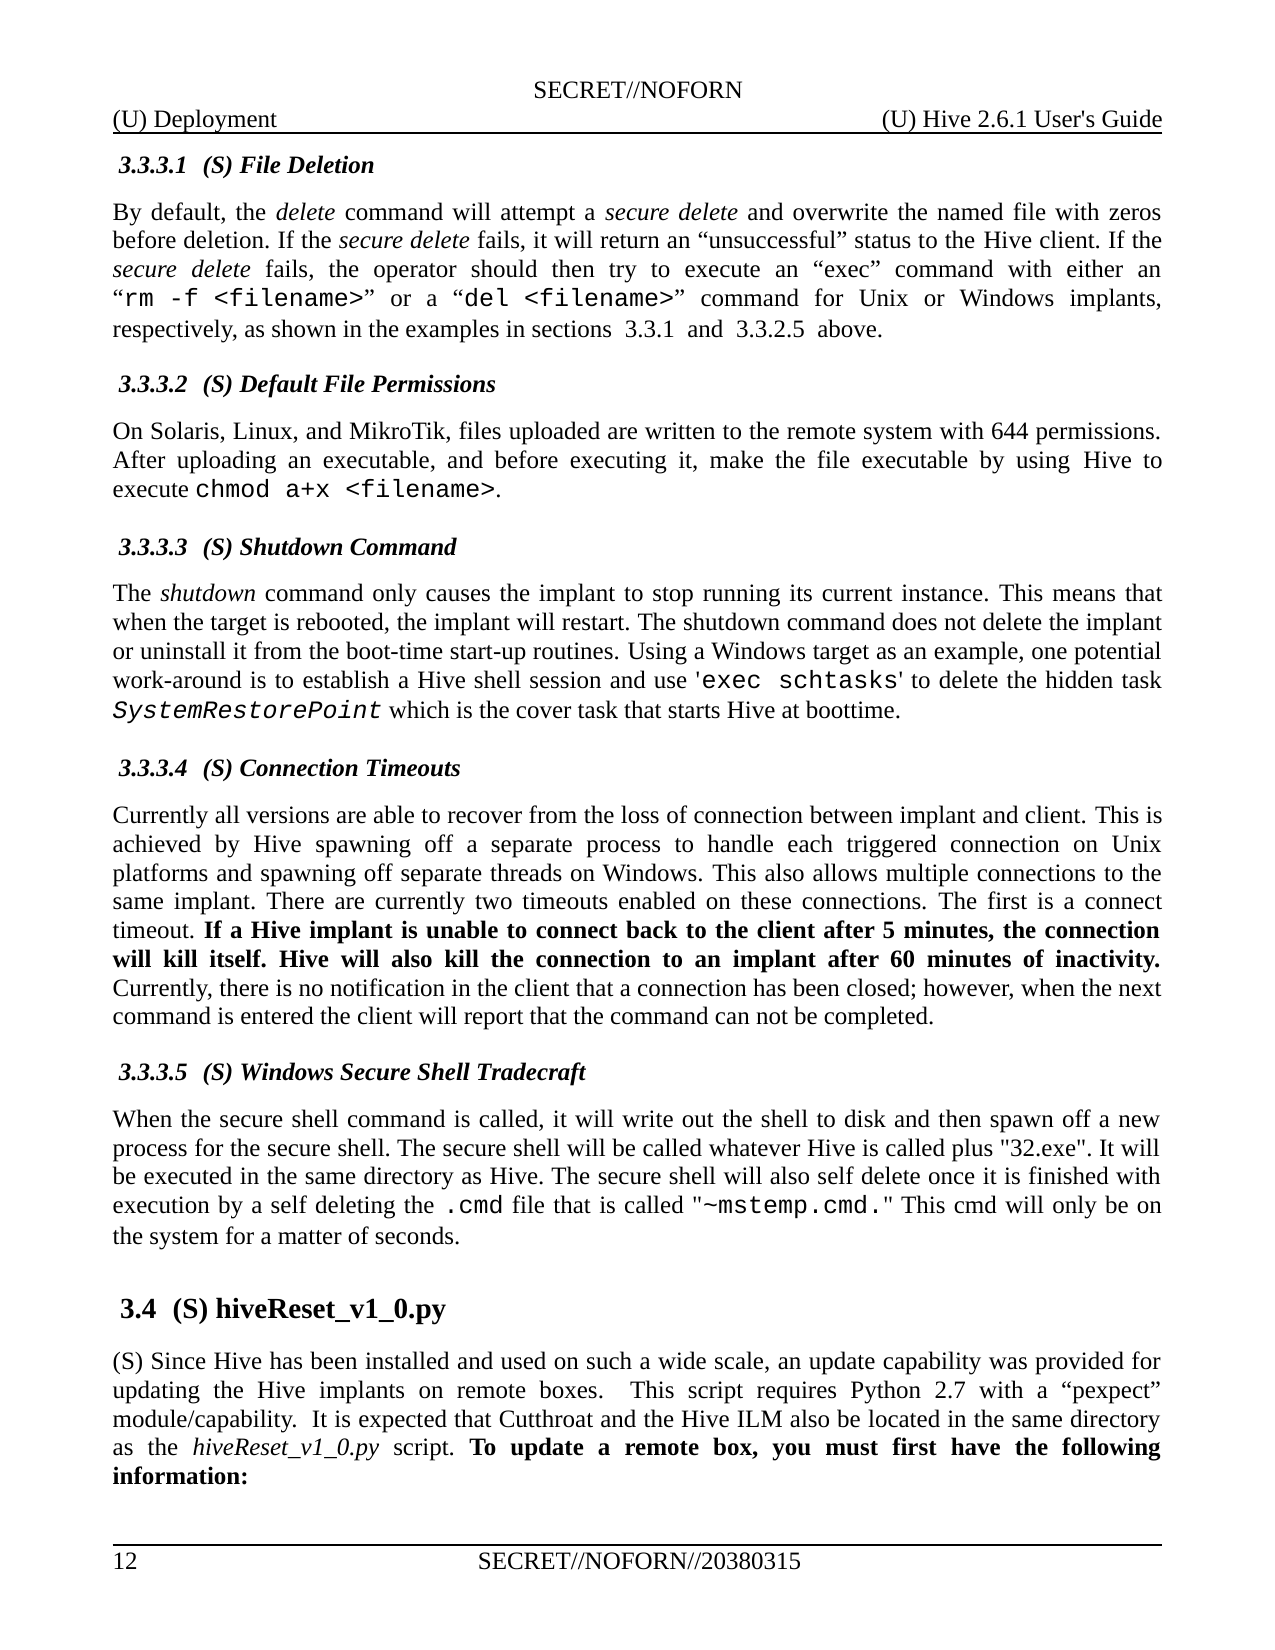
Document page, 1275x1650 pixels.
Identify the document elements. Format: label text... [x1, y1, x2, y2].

text On Solaris, Linux, and MikroTik, files uploaded are written to the remote system with 644 permissions. After uploading an executable, and before executing it, make the file executable by using Hive to execute chmod a+x <filename>. [112, 416, 1162, 505]
subtitle (S) hiveReset_v1_0.py [112, 1292, 1162, 1325]
subtitle (S) Shutdown Command [112, 532, 1162, 560]
text The shutdown command only causes the implant to stop running its current instance. This means that when the target is rebooted, the implant will restart. The shutdown command does not delete the implant or uninstall it from the boot-time start-up routines. Using a Windows target as an example, one potential work-around is to establish a Hive shell session and use 'exec schtasks' to delete the hidden task SystemRestorePoint which is the cover task that starts Hive at boottime. [112, 578, 1162, 726]
subtitle (S) Windows Secure Shell Tradecraft [112, 1057, 1162, 1086]
text By default, the delete command will attempt a secure delete and overwrite the named file with zeros before deletion. If the secure delete fails, it will return an “unsuccessful” status to the Hive client. If the secure delete fails, the operator should then try to execute an “exec” command with either an “rm ‑f <filename>” or a “del <filename>” command for Unix or Windows implants, respectively, as shown in the examples in sections 3.3.1 and 3.3.2.5 above. [112, 197, 1162, 343]
subtitle (S) File Deletion [112, 150, 1162, 179]
subtitle (S) Default File Permissions [112, 369, 1162, 398]
text (S) Since Hive has been installed and used on such a wide scale, an update capability was provided for updating the Hive implants on remote boxes. This script requires Python 2.7 with a “pexpect” module/capability. It is expected that Cutthroat and the Hive ILM also be located in the same directory as the hiveReset_v1_0.py script. To update a remote box, you must first have the following information: [112, 1346, 1162, 1490]
text When the secure shell command is called, it will write out the shell to disk and then spawn off a new process for the secure shell. The secure shell will be called whatever Hive is called plus "32.exe". It will be executed in the same directory as Hive. The secure shell will also self delete once it is finished with execution by a self deleting the .cmd file that is called "~mstemp.cmd." This cmd will only be on the system for a matter of seconds. [112, 1104, 1162, 1250]
subtitle (S) Connection Timeouts [112, 753, 1162, 782]
text Currently all versions are able to recover from the loss of connection between implant and client. This is achieved by Hive spawning off a separate process to handle each triggered connection on Unix platforms and spawning off separate threads on Windows. This also allows multiple connections to the same implant. There are currently two timeouts enabled on these connections. The first is a connect timeout. If a Hive implant is unable to connect back to the client after 5 minutes, the connection will kill itself. Hive will also kill the connection to an implant after 60 minutes of inactivity. Currently, there is no notification in the client that a connection has been closed; however, when the next command is entered the client will report that the command can not be completed. [112, 800, 1162, 1030]
